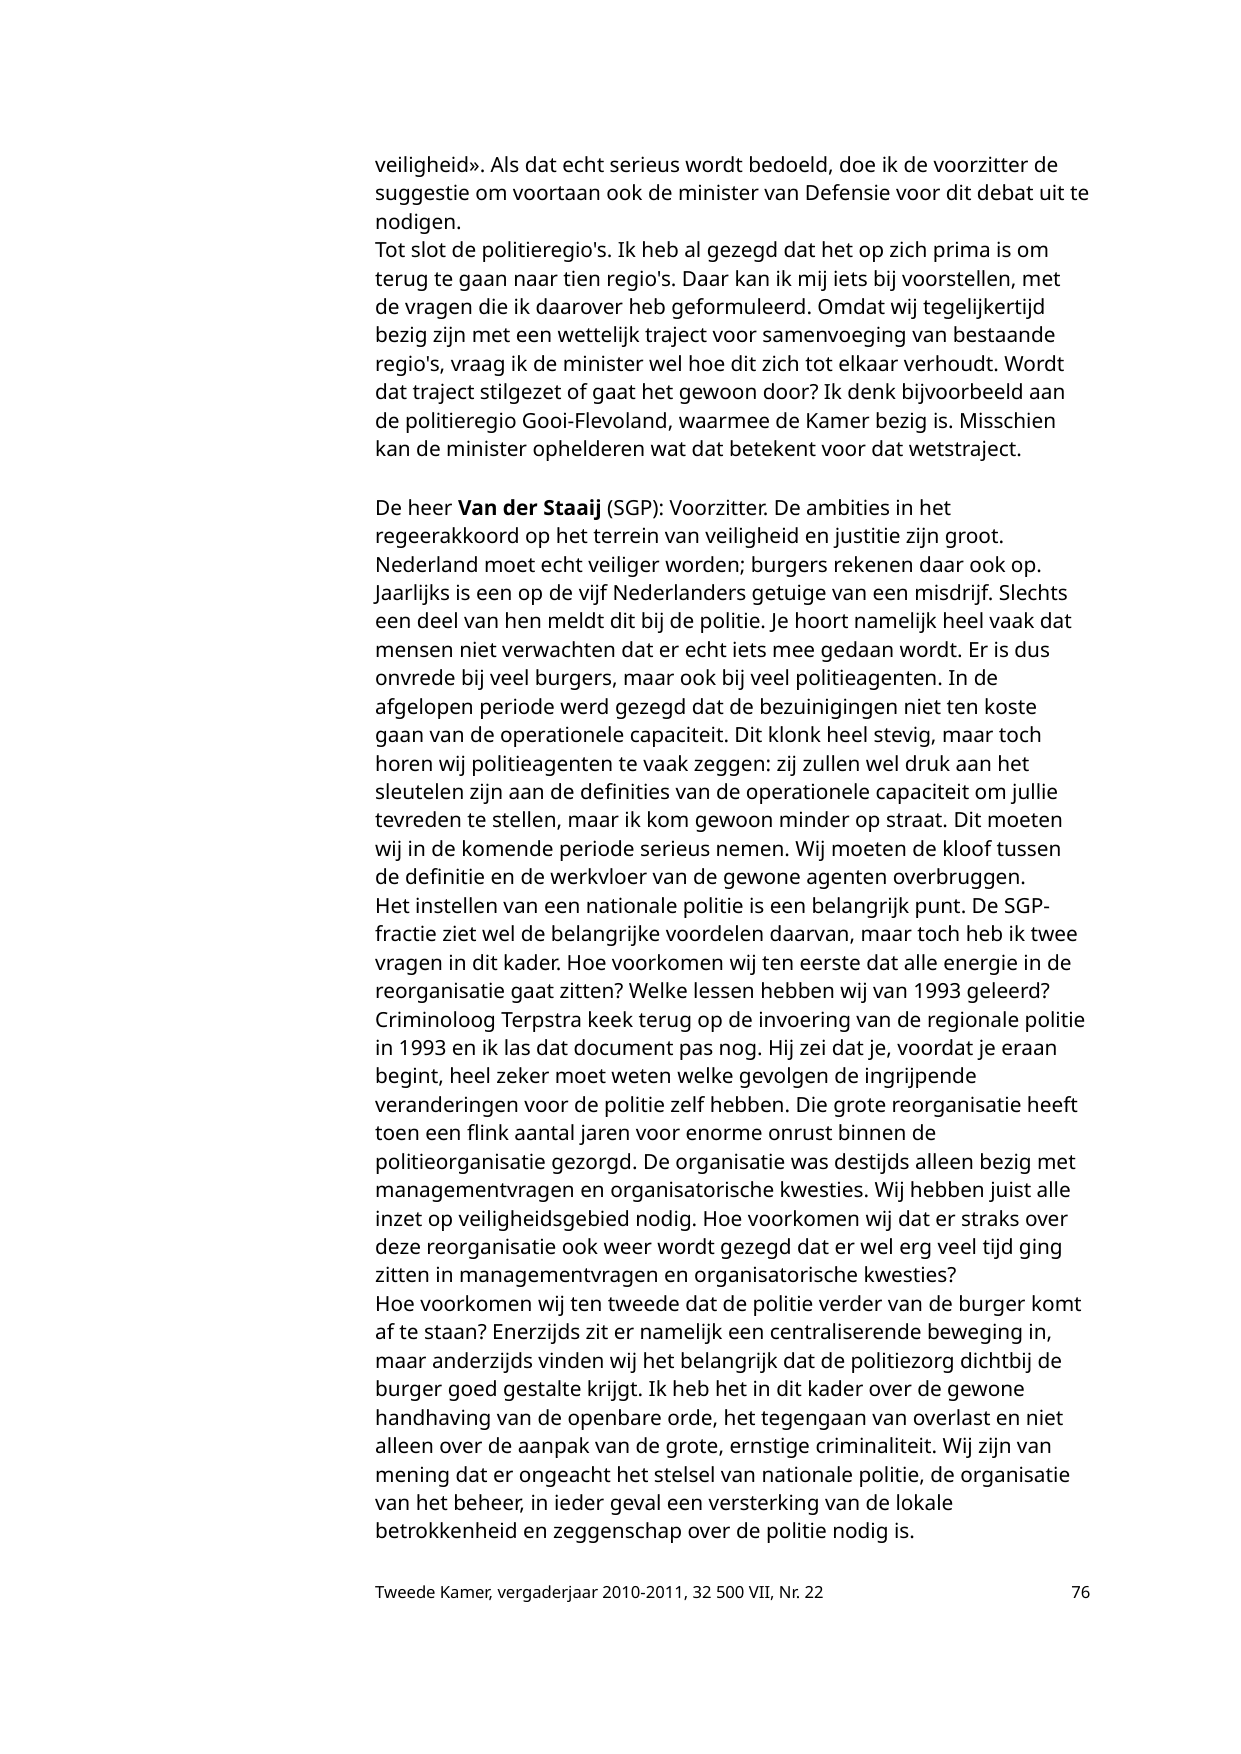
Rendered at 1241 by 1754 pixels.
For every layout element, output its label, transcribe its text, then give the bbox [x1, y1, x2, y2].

text Hoe voorkomen wij ten tweede dat de politie verder van de burger komt af te staan? Enerzijds zit er namelijk een centraliserende beweging in, maar anderzijds vinden wij het belangrijk dat de politiezorg dichtbij de burger goed gestalte krijgt. Ik heb het in dit kader over de gewone handhaving van de openbare orde, het tegengaan van overlast en niet alleen over de aanpak van de grote, ernstige criminaliteit. Wij zijn van mening dat er ongeacht het stelsel van nationale politie, de organisatie van het beheer, in ieder geval een versterking van de lokale betrokkenheid en zeggenschap over de politie nodig is. [375, 1289, 1090, 1545]
text veiligheid». Als dat echt serieus wordt bedoeld, doe ik de voorzitter de suggestie om voortaan ook de minister van Defensie voor dit debat uit te nodigen. [375, 150, 1090, 235]
text De heer Van der Staaij (SGP): Voorzitter. De ambities in het regeerakkoord op het terrein van veiligheid en justitie zijn groot. Nederland moet echt veiliger worden; burgers rekenen daar ook op. Jaarlijks is een op de vijf Nederlanders getuige van een misdrijf. Slechts een deel van hen meldt dit bij de politie. Je hoort namelijk heel vaak dat mensen niet verwachten dat er echt iets mee gedaan wordt. Er is dus onvrede bij veel burgers, maar ook bij veel politieagenten. In de afgelopen periode werd gezegd dat de bezuinigingen niet ten koste gaan van de operationele capaciteit. Dit klonk heel stevig, maar toch horen wij politieagenten te vaak zeggen: zij zullen wel druk aan het sleutelen zijn aan de definities van de operationele capaciteit om jullie tevreden te stellen, maar ik kom gewoon minder op straat. Dit moeten wij in de komende periode serieus nemen. Wij moeten de kloof tussen de definitie en de werkvloer van de gewone agenten overbruggen. [375, 493, 1090, 891]
text Tot slot de politieregio's. Ik heb al gezegd dat het op zich prima is om terug te gaan naar tien regio's. Daar kan ik mij iets bij voorstellen, met de vragen die ik daarover heb geformuleerd. Omdat wij tegelijkertijd bezig zijn met een wettelijk traject voor samenvoeging van bestaande regio's, vraag ik de minister wel hoe dit zich tot elkaar verhoudt. Wordt dat traject stilgezet of gaat het gewoon door? Ik denk bijvoorbeeld aan de politieregio Gooi-Flevoland, waarmee de Kamer bezig is. Misschien kan de minister ophelderen wat dat betekent voor dat wetstraject. [375, 235, 1090, 463]
text Het instellen van een nationale politie is een belangrijk punt. De SGP-fractie ziet wel de belangrijke voordelen daarvan, maar toch heb ik twee vragen in dit kader. Hoe voorkomen wij ten eerste dat alle energie in de reorganisatie gaat zitten? Welke lessen hebben wij van 1993 geleerd? Criminoloog Terpstra keek terug op de invoering van de regionale politie in 1993 en ik las dat document pas nog. Hij zei dat je, voordat je eraan begint, heel zeker moet weten welke gevolgen de ingrijpende veranderingen voor de politie zelf hebben. Die grote reorganisatie heeft toen een flink aantal jaren voor enorme onrust binnen de politieorganisatie gezorgd. De organisatie was destijds alleen bezig met managementvragen en organisatorische kwesties. Wij hebben juist alle inzet op veiligheidsgebied nodig. Hoe voorkomen wij dat er straks over deze reorganisatie ook weer wordt gezegd dat er wel erg veel tijd ging zitten in managementvragen en organisatorische kwesties? [375, 891, 1090, 1289]
